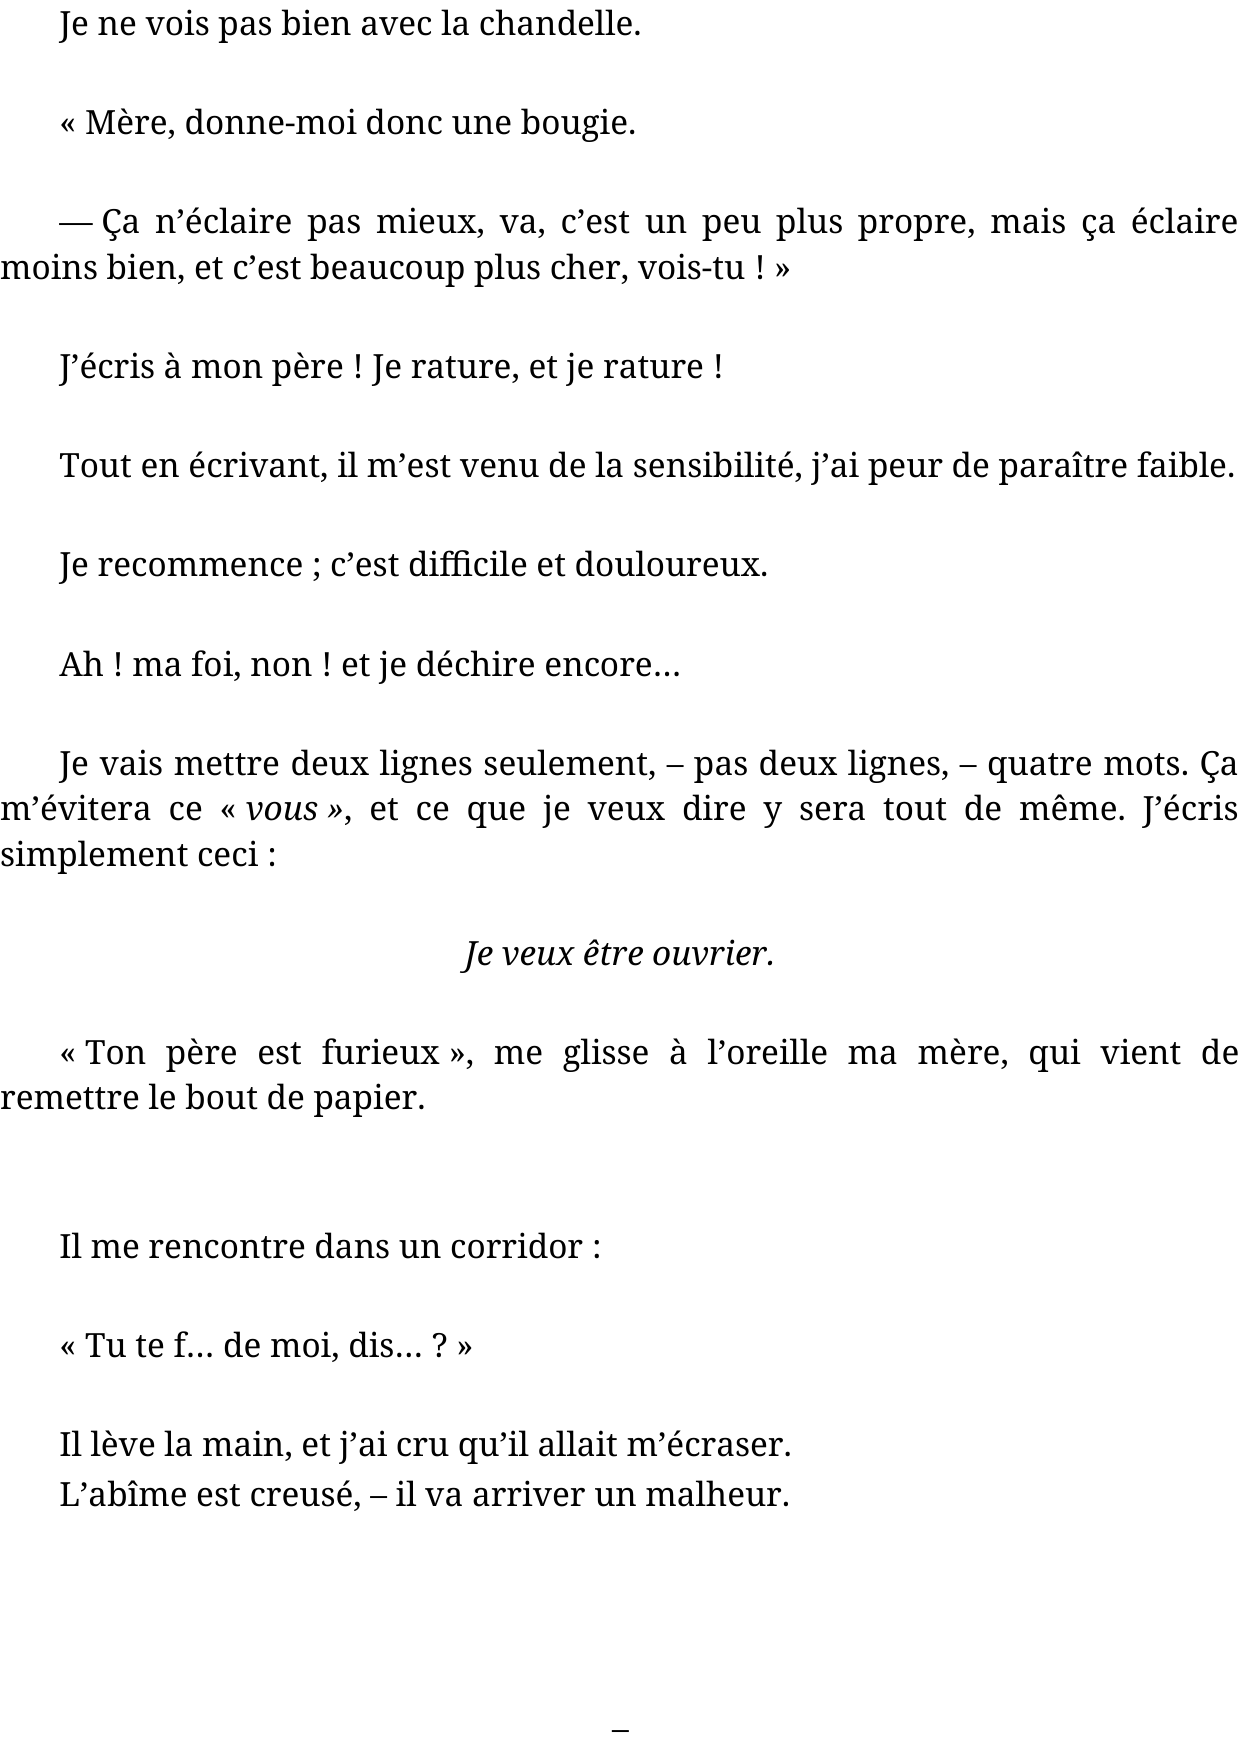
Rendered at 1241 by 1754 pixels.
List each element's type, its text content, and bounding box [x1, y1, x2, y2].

text Je vais mettre deux lignes seulement, – pas deux lignes, – quatre mots. Ça m’évitera ce « vous », et ce que je veux dire y sera tout de même. J’écris simplement ceci : [0, 739, 1240, 876]
text Je ne vois pas bien avec la chandelle. [0, 0, 1240, 45]
text Je recommence ; c’est difficile et douloureux. [0, 541, 1240, 587]
text Il me rencontre dans un corridor : [0, 1223, 1240, 1268]
text « Tu te f… de moi, dis… ? » [0, 1322, 1240, 1367]
text Ah ! ma foi, non ! et je déchire encore… [0, 640, 1240, 686]
text — Ça n’éclaire pas mieux, va, c’est un peu plus propre, mais ça éclaire moins bien, et c’est beaucoup plus cher, vois-tu ! » [0, 198, 1240, 289]
text J’écris à mon père ! Je rature, et je rature ! [0, 343, 1240, 388]
text « Ton père est furieux », me glisse à l’oreille ma mère, qui vient de remettre le bout de papier. [0, 1029, 1240, 1119]
text « Mère, donne-moi donc une bougie. [0, 99, 1240, 144]
text L’abîme est creusé, – il va arriver un malheur. [0, 1471, 1240, 1516]
text Tout en écrivant, il m’est venu de la sensibilité, j’ai peur de paraître faible. [0, 442, 1240, 487]
text Il lève la main, et j’ai cru qu’il allait m’écraser. [0, 1421, 1240, 1467]
text Je veux être ouvrier. [0, 929, 1240, 975]
